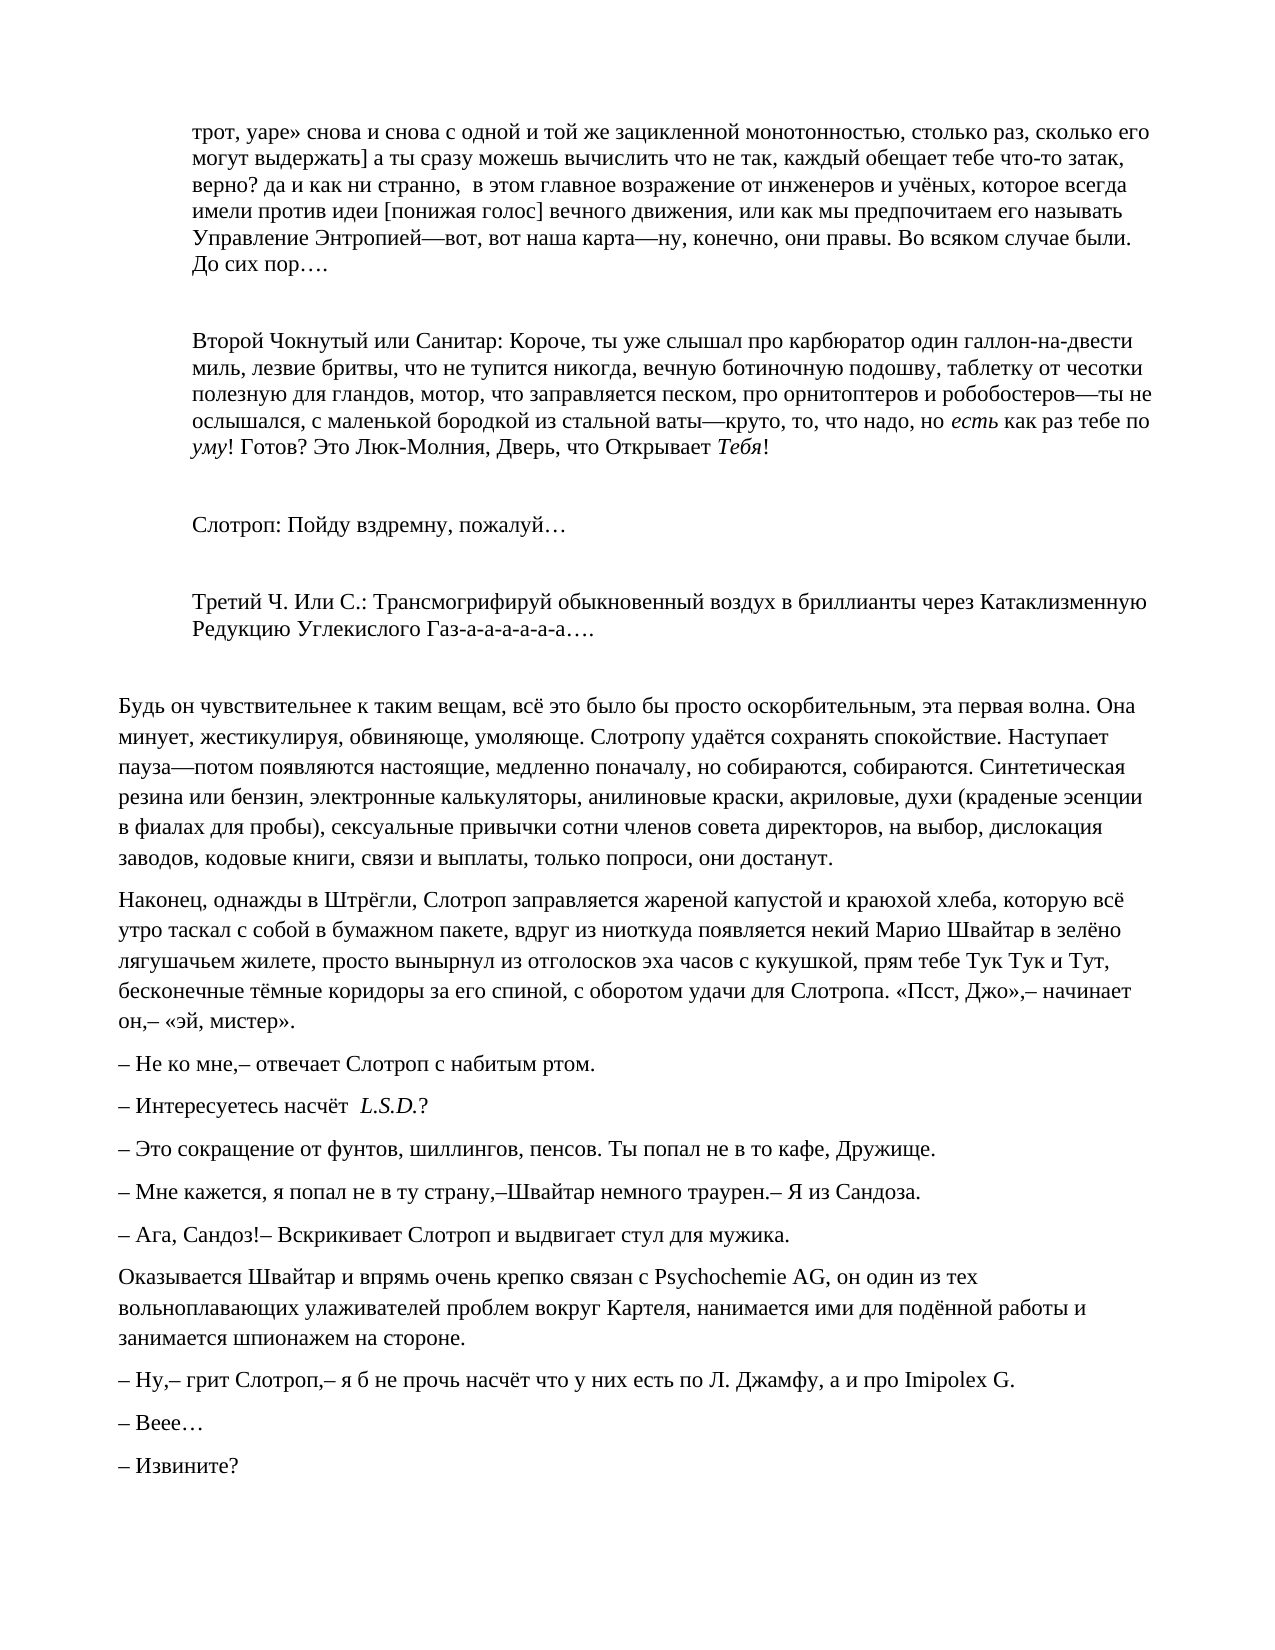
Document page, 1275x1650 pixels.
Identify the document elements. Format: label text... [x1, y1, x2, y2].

text – Ага, Сандоз!– Вскрикивает Слотроп и выдвигает стул для мужика. [118, 1221, 1157, 1247]
text – Интересуетесь насчёт L.S.D.? [118, 1092, 1157, 1119]
text – Извините? [118, 1452, 1157, 1478]
text трот, уаре» снова и снова с одной и той же зацикленной монотонностью, столько раз, сколько его могут выдержать] а ты сразу можешь вычислить что не так, каждый обещает тебе что-то затак, верно? да и как ни странно, в этом главное возражение от инженеров и учёных, которое всегда имели против идеи [понижая голос] вечного движения, или как мы предпочитаем его называть Управление Энтропией—вот, вот наша карта—ну, конечно, они правы. Во всяком случае были. До сих пор…. [192, 118, 1157, 276]
text – Не ко мне,– отвечает Слотроп с набитым ртом. [118, 1050, 1157, 1076]
text Наконец, однажды в Штрёгли, Слотроп заправляется жареной капустой и краюхой хлеба, которую всё утро таскал с собой в бумажном пакете, вдруг из ниоткуда появляется некий Марио Швайтар в зелёно лягушачьем жилете, просто вынырнул из отголосков эха часов с кукушкой, прям тебе Тук Тук и Тут, бесконечные тёмные коридоры за его спиной, с оборотом удачи для Слотропа. «Псст, Джо»,– начинает он,– «эй, мистер». [118, 886, 1157, 1033]
text Оказывается Швайтар и впрямь очень крепко связан с Psychochemie AG, он один из тех вольноплавающих улаживателей проблем вокруг Картеля, нанимается ими для подённой работы и занимается шпионажем на стороне. [118, 1263, 1157, 1350]
text Слотроп: Пойду вздремну, пожалуй… [192, 511, 1157, 537]
text – Веее… [118, 1409, 1157, 1436]
text Второй Чокнутый или Санитар: Короче, ты уже слышал про карбюратор один галлон-на-двести миль, лезвие бритвы, что не тупится никогда, вечную ботиночную подошву, таблетку от чесотки полезную для гландов, мотор, что заправляется песком, про орнитоптеров и робобостеров—ты не ослышался, с маленькой бородкой из стальной ваты—круто, то, что надо, но есть как раз тебе по уму! Готов? Это Люк-Молния, Дверь, что Открывает Тебя! [192, 328, 1157, 459]
text – Мне кажется, я попал не в ту страну,–Швайтар немного траурен.– Я из Сандоза. [118, 1178, 1157, 1204]
text Будь он чувствительнее к таким вещам, всё это было бы просто оскорбительным, эта первая волна. Она минует, жестикулируя, обвиняюще, умоляюще. Слотропу удаётся сохранять спокойствие. Наступает пауза—потом появляются настоящие, медленно поначалу, но собираются, собираются. Синтетическая резина или бензин, электронные калькуляторы, анилиновые краски, акриловые, духи (краденые эсенции в фиалах для пробы), сексуальные привычки сотни членов совета директоров, на выбор, дислокация заводов, кодовые книги, связи и выплаты, только попроси, они достанут. [118, 692, 1157, 870]
text – Это сокращение от фунтов, шиллингов, пенсов. Ты попал не в то кафе, Дружище. [118, 1135, 1157, 1162]
text – Ну,– грит Слотроп,– я б не прочь насчёт что у них есть по Л. Джамфу, а и про Imipolex G. [118, 1366, 1157, 1393]
text Третий Ч. Или С.: Трансмогрифируй обыкновенный воздух в бриллианты через Катаклизменную Редукцию Углекислого Газ-а-а-а-а-а-а…. [192, 588, 1157, 641]
